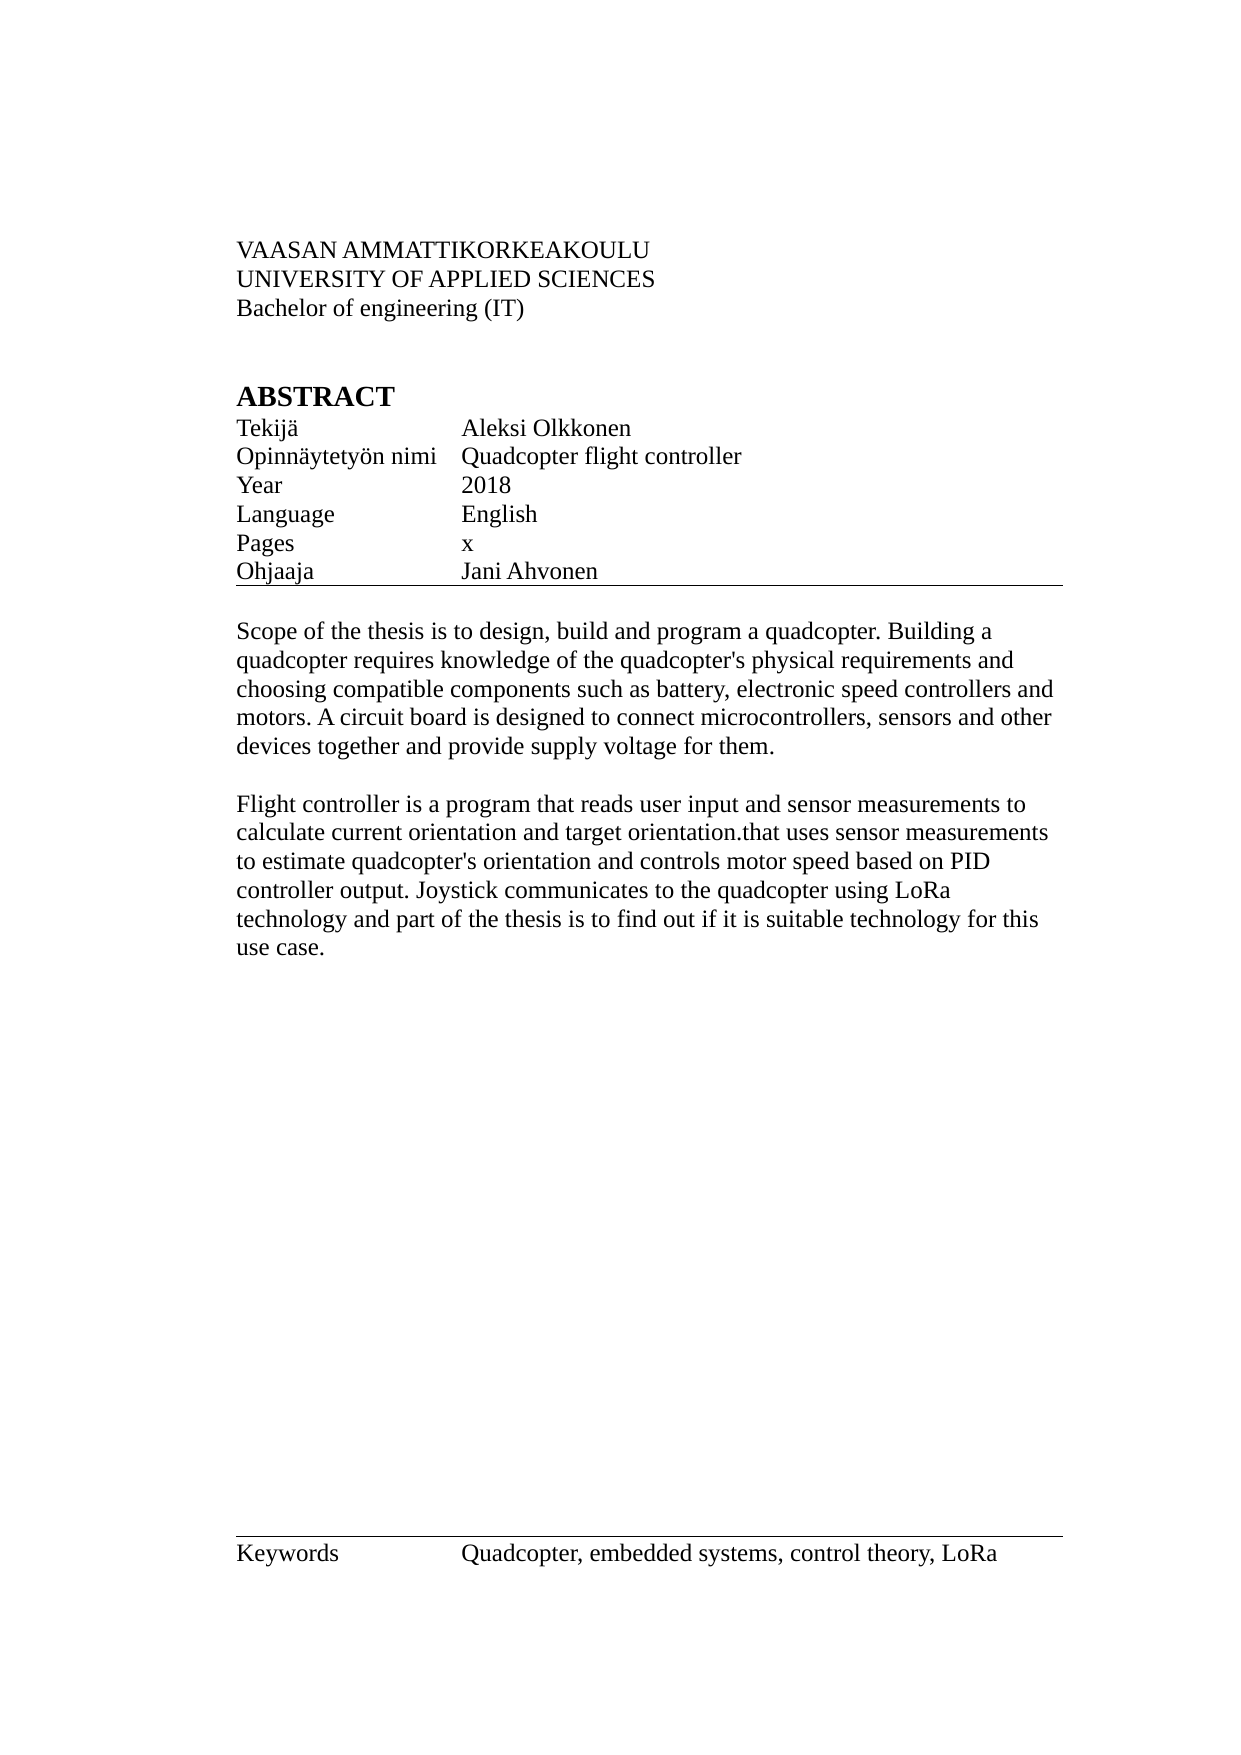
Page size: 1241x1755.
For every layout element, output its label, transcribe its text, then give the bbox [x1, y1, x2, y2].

text UNIVERSITY OF APPLIED SCIENCES [236, 264, 1063, 293]
text ABSTRACT [236, 379, 1063, 413]
text Keywords Quadcopter, embedded systems, control theory, LoRa [236, 1537, 1063, 1567]
text Pages x [236, 528, 1063, 556]
text Flight controller is a program that reads user input and sensor measurements to calculate current orientation and target orientation.that uses sensor measurements to estimate quadcopter's orientation and controls motor speed based on PID controller output. Joystick communicates to the quadcopter using LoRa technology and part of the thesis is to find out if it is suitable technology for this use case. [236, 789, 1063, 961]
text Opinnäytetyön nimi Quadcopter flight controller [236, 441, 1063, 470]
text Year 2018 Language English [236, 470, 1063, 528]
text Tekijä Aleksi Olkkonen [236, 413, 1063, 441]
text Ohjaaja Jani Ahvonen [236, 556, 1063, 585]
text Bachelor of engineering (IT) [236, 293, 1063, 322]
text Scope of the thesis is to design, build and program a quadcopter. Building a quadcopter requires knowledge of the quadcopter's physical requirements and choosing compatible components such as battery, electronic speed controllers and motors. A circuit board is designed to connect microcontrollers, sensors and other devices together and provide supply voltage for them. [236, 616, 1063, 760]
text VAASAN AMMATTIKORKEAKOULU [236, 235, 1063, 264]
